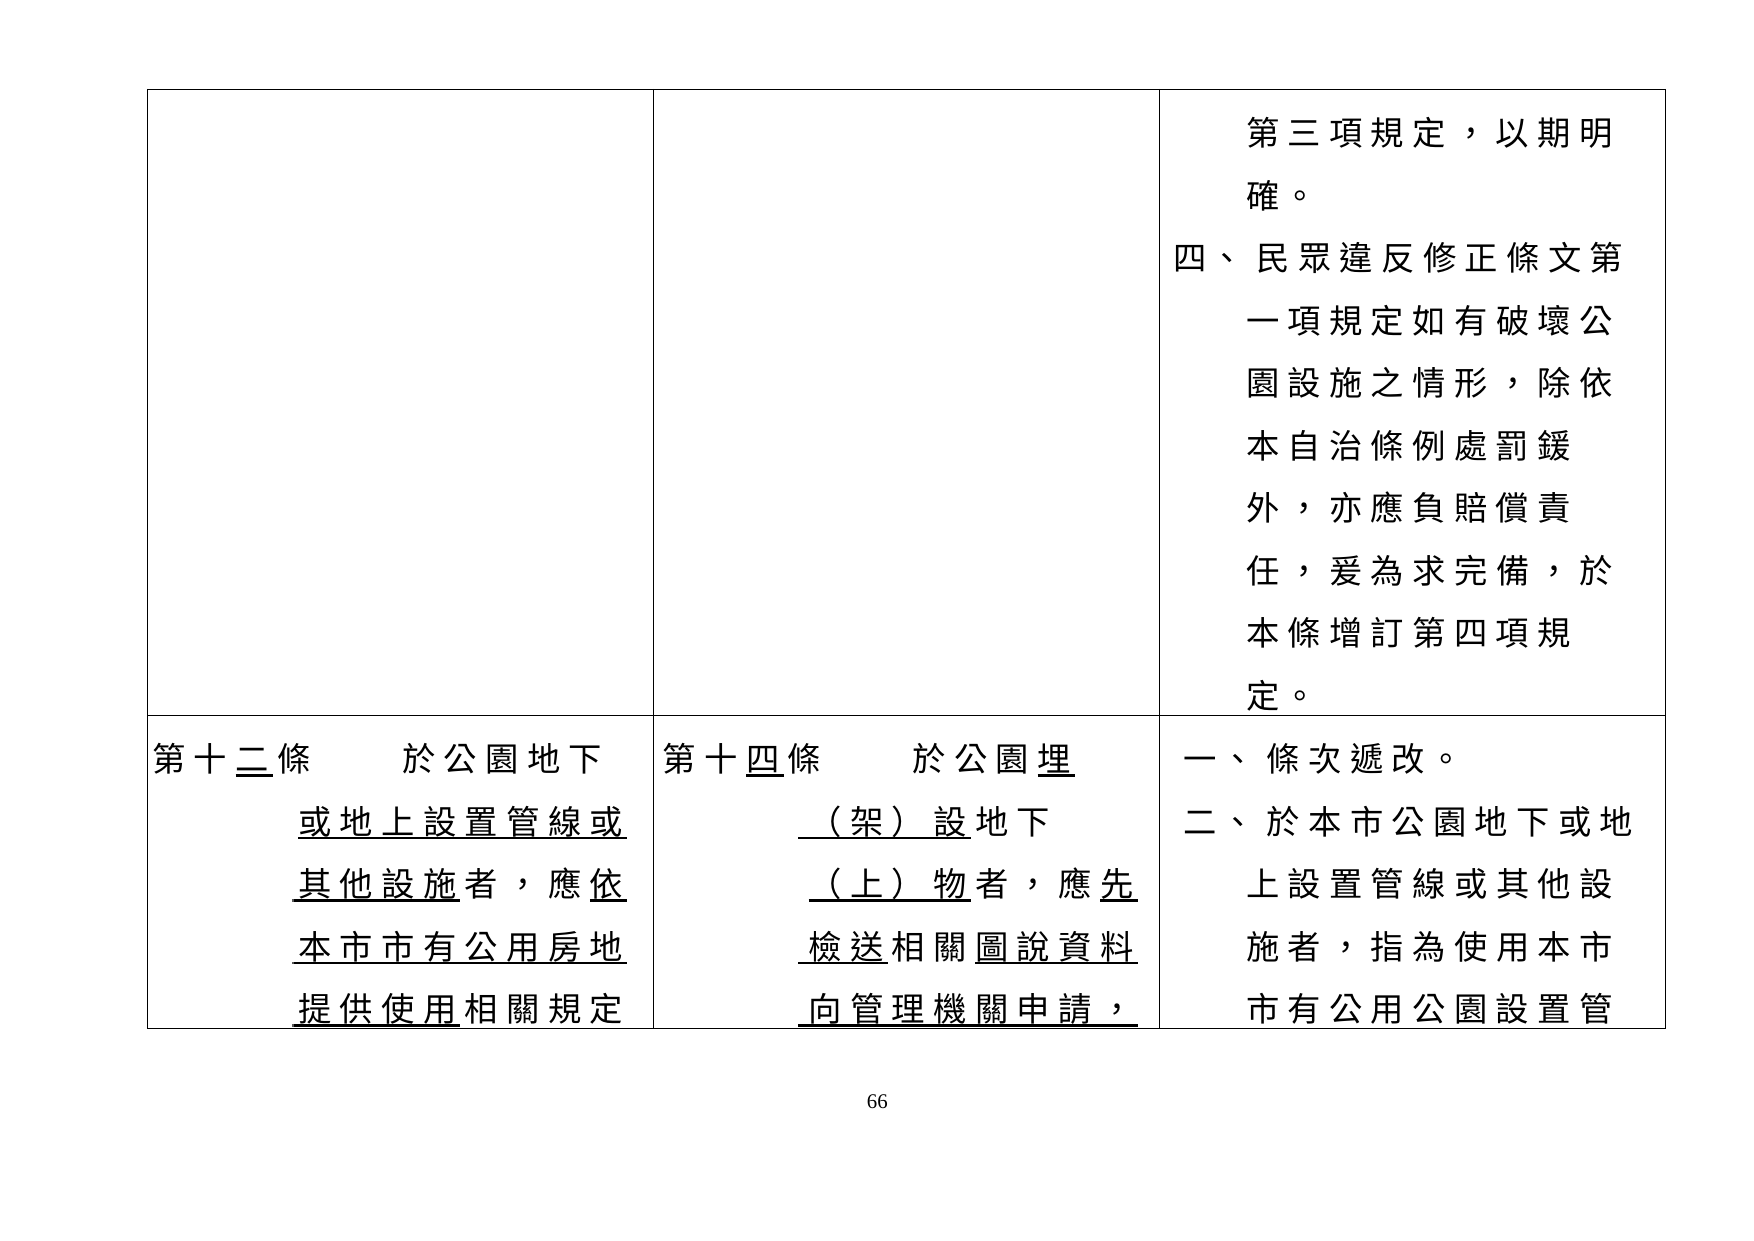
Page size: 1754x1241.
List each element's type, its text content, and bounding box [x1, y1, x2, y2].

table_cell 第十二條 於公園地下或地上設置管線或其他設施者，應依本市市有公用房地提供使用相關規定 [148, 716, 653, 1028]
table_cell 一、條次遞改。 二、於本市公園地下或地上設置管線或其他設施者，指為使用本市市有公用公園設置管 [1160, 716, 1665, 1028]
table_cell 第三項規定，以期明確。 四、民眾違反修正條文第一項規定如有破壞公園設施之情形，除依本自治條例處罰鍰外，亦應負賠償責任，爰為求完備，於本條增訂第四項規定。 [1160, 90, 1665, 715]
table_cell [148, 90, 653, 715]
table_cell [654, 90, 1159, 715]
table_cell 第十四條 於公園埋（架）設地下（上）物者，應先檢送相關圖說資料向管理機關申請， [654, 716, 1159, 1028]
